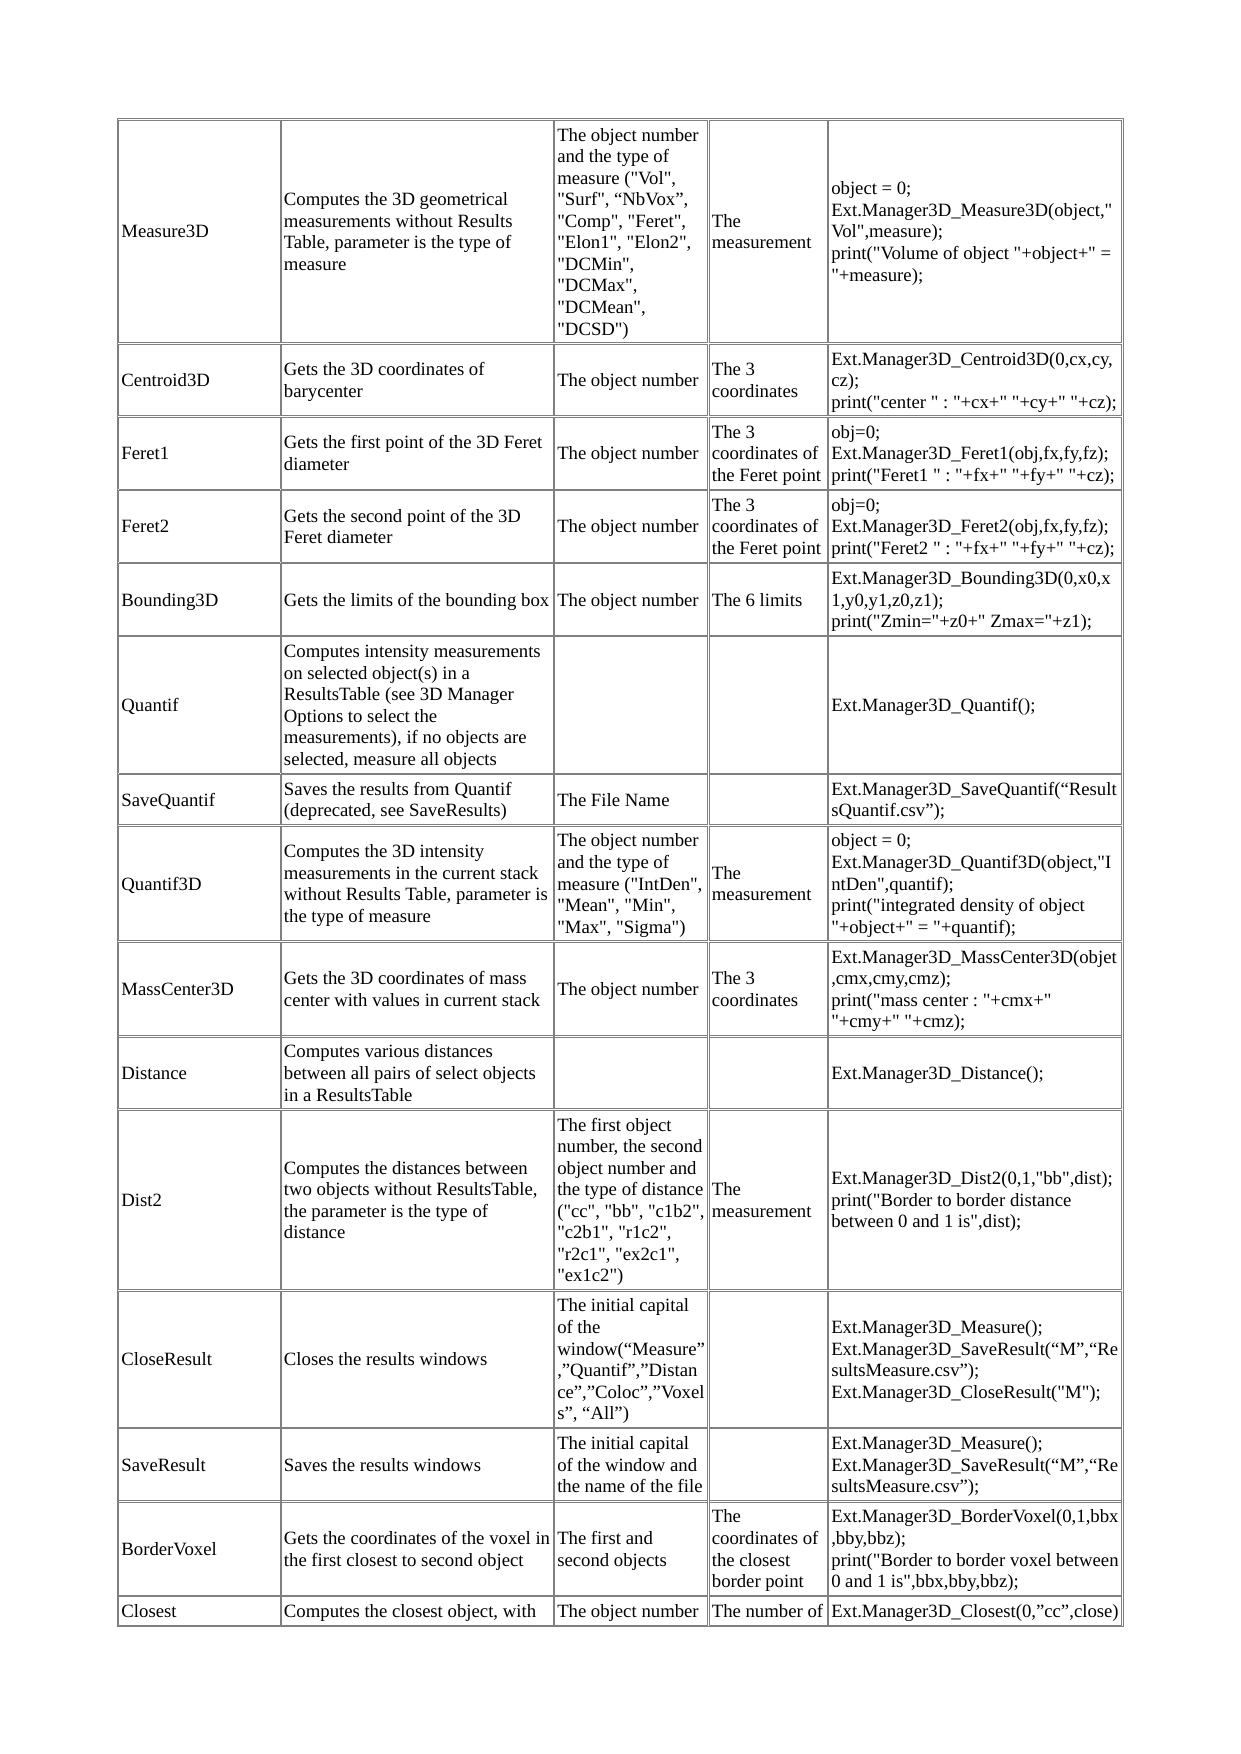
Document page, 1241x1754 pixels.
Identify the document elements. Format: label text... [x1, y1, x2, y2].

table_cell Gets the 3D coordinates of barycenter [282, 345, 553, 415]
table_cell Ext.Manager3D_Measure(); Ext.Manager3D_SaveResult(“M”,“ResultsMeasure.csv”); Ext.Manager3D_CloseResult("M"); [829, 1292, 1121, 1427]
table_cell Computes the distances between two objects without ResultsTable, the parameter is the type of distance [282, 1111, 553, 1289]
table_cell [555, 1038, 707, 1108]
table_cell Ext.Manager3D_Measure(); Ext.Manager3D_SaveResult(“M”,“ResultsMeasure.csv”); [829, 1429, 1121, 1500]
table_cell Gets the 3D coordinates of mass center with values in current stack [282, 943, 553, 1035]
table_cell Feret2 [119, 491, 280, 562]
table_cell [710, 1038, 827, 1108]
table_cell Quantif3D [119, 827, 280, 940]
table_cell The 3 coordinates [710, 345, 827, 415]
table_cell SaveResult [119, 1429, 280, 1500]
table_cell Ext.Manager3D_SaveQuantif(“ResultsQuantif.csv”); [829, 775, 1121, 824]
table_cell Closest [119, 1597, 280, 1625]
table_cell Ext.Manager3D_Quantif(); [829, 637, 1121, 772]
table_cell Centroid3D [119, 345, 280, 415]
table_cell The 6 limits [710, 564, 827, 635]
table_cell [710, 1429, 827, 1500]
table_cell The first object number, the second object number and the type of distance ("cc", "bb", "c1b2", "c2b1", "r1c2", "r2c1", "ex2c1", "ex1c2") [555, 1111, 707, 1289]
table_cell The initial capital of the window and the name of the file [555, 1429, 707, 1500]
table_cell Computes various distances between all pairs of select objects in a ResultsTable [282, 1038, 553, 1108]
table_cell Computes the 3D geometrical measurements without Results Table, parameter is the type of measure [282, 121, 553, 342]
table_cell object = 0; Ext.Manager3D_Measure3D(object,"Vol",measure); print("Volume of object "+object+" = "+measure); [829, 121, 1121, 342]
table_cell Saves the results windows [282, 1429, 553, 1500]
table_cell Gets the first point of the 3D Feret diameter [282, 418, 553, 488]
table_cell The object number [555, 345, 707, 415]
table_cell Computes the closest object, with [282, 1597, 553, 1625]
table_cell Bounding3D [119, 564, 280, 635]
table_cell Gets the limits of the bounding box [282, 564, 553, 635]
table_cell The 3 coordinates of the Feret point [710, 491, 827, 562]
table_cell object = 0; Ext.Manager3D_Quantif3D(object,"IntDen",quantif); print("integrated density of object "+object+" = "+quantif); [829, 827, 1121, 940]
table_cell obj=0; Ext.Manager3D_Feret1(obj,fx,fy,fz); print("Feret1 " : "+fx+" "+fy+" "+cz); [829, 418, 1121, 488]
table_cell Quantif [119, 637, 280, 772]
table_cell The measurement [710, 121, 827, 342]
table_cell The object number [555, 491, 707, 562]
table_cell CloseResult [119, 1292, 280, 1427]
table_cell Ext.Manager3D_MassCenter3D(objet,cmx,cmy,cmz); print("mass center : "+cmx+" "+cmy+" "+cmz); [829, 943, 1121, 1035]
table_cell Ext.Manager3D_Centroid3D(0,cx,cy,cz); print("center " : "+cx+" "+cy+" "+cz); [829, 345, 1121, 415]
table_cell The object number [555, 943, 707, 1035]
table_cell The 3 coordinates [710, 943, 827, 1035]
table_cell [710, 637, 827, 772]
table_cell Computes intensity measurements on selected object(s) in a ResultsTable (see 3D Manager Options to select the measurements), if no objects are selected, measure all objects [282, 637, 553, 772]
table_cell [555, 637, 707, 772]
table_cell The initial capital of the window(“Measure”,”Quantif”,”Distance”,”Coloc”,”Voxels”, “All”) [555, 1292, 707, 1427]
table_cell The object number and the type of measure ("IntDen", "Mean", "Min", "Max", "Sigma") [555, 827, 707, 940]
table_cell [710, 775, 827, 824]
table_cell The measurement [710, 827, 827, 940]
table_cell The File Name [555, 775, 707, 824]
table_cell Ext.Manager3D_Distance(); [829, 1038, 1121, 1108]
table_cell The coordinates of the closest border point [710, 1503, 827, 1595]
table_cell MassCenter3D [119, 943, 280, 1035]
table_cell Gets the second point of the 3D Feret diameter [282, 491, 553, 562]
table_cell Distance [119, 1038, 280, 1108]
table_cell Dist2 [119, 1111, 280, 1289]
table_cell The number of [710, 1597, 827, 1625]
table_cell The first and second objects [555, 1503, 707, 1595]
table_cell The object number [555, 564, 707, 635]
table_cell obj=0; Ext.Manager3D_Feret2(obj,fx,fy,fz); print("Feret2 " : "+fx+" "+fy+" "+cz); [829, 491, 1121, 562]
table_cell Closes the results windows [282, 1292, 553, 1427]
table_cell The 3 coordinates of the Feret point [710, 418, 827, 488]
table_cell [710, 1292, 827, 1427]
table_cell Ext.Manager3D_Dist2(0,1,"bb",dist); print("Border to border distance between 0 and 1 is",dist); [829, 1111, 1121, 1289]
table_cell Ext.Manager3D_BorderVoxel(0,1,bbx,bby,bbz); print("Border to border voxel between 0 and 1 is",bbx,bby,bbz); [829, 1503, 1121, 1595]
table_cell Computes the 3D intensity measurements in the current stack without Results Table, parameter is the type of measure [282, 827, 553, 940]
table_cell Gets the coordinates of the voxel in the first closest to second object [282, 1503, 553, 1595]
table_cell The object number [555, 1597, 707, 1625]
table_cell The measurement [710, 1111, 827, 1289]
table_cell Ext.Manager3D_Closest(0,”cc”,close) [829, 1597, 1121, 1625]
table_cell The object number and the type of measure ("Vol", "Surf", “NbVox”, "Comp", "Feret", "Elon1", "Elon2", "DCMin", "DCMax", "DCMean", "DCSD") [555, 121, 707, 342]
table_cell Feret1 [119, 418, 280, 488]
table_cell The object number [555, 418, 707, 488]
table_cell SaveQuantif [119, 775, 280, 824]
table_cell Saves the results from Quantif (deprecated, see SaveResults) [282, 775, 553, 824]
table_cell BorderVoxel [119, 1503, 280, 1595]
table_cell Measure3D [119, 121, 280, 342]
table_cell Ext.Manager3D_Bounding3D(0,x0,x1,y0,y1,z0,z1); print("Zmin="+z0+" Zmax="+z1); [829, 564, 1121, 635]
